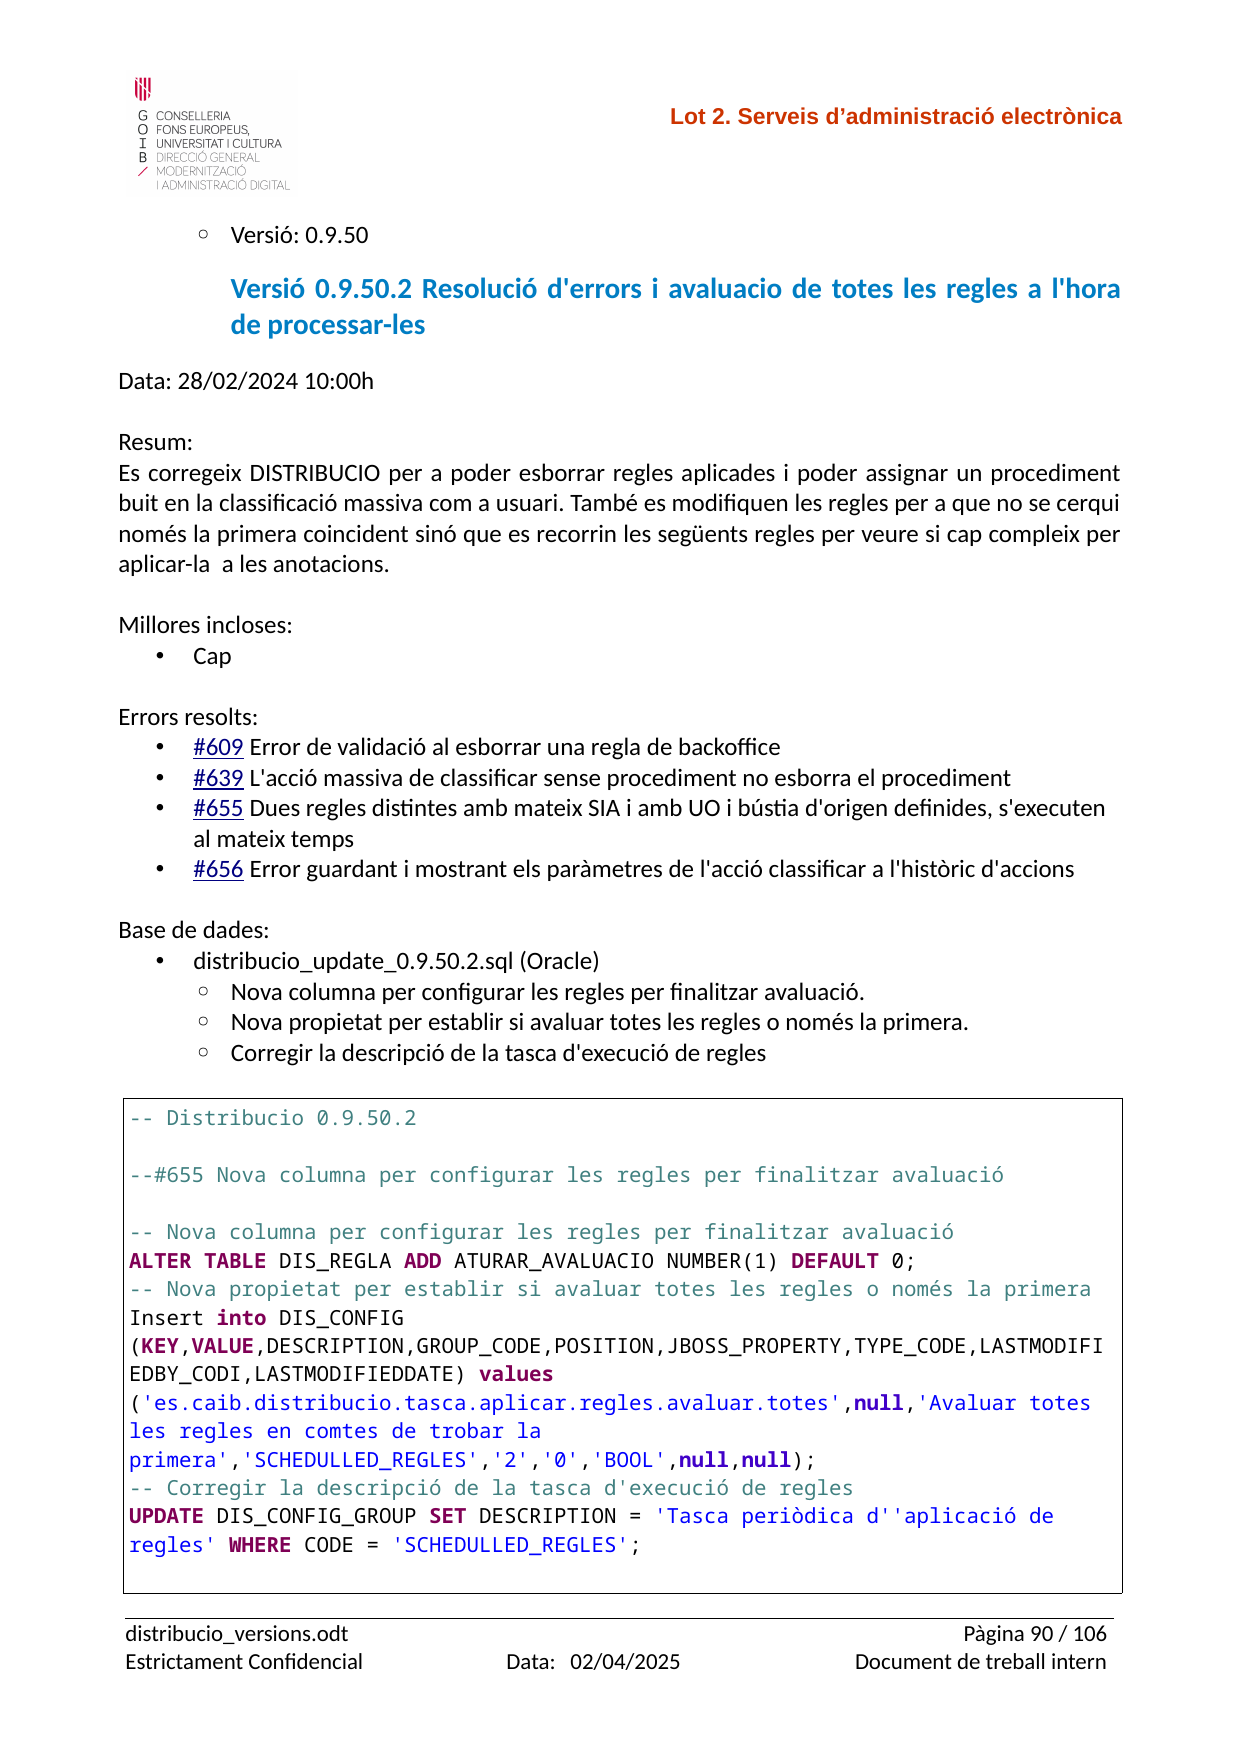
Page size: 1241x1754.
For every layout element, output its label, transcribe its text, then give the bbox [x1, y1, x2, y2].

list #656 Error guardant i mostrant els paràmetres de l'acció classificar a l'històric d'accions [156, 853, 1122, 884]
text Data: 28/02/2024 10:00h [118, 365, 1122, 396]
list #655 Dues regles distintes amb mateix SIA i amb UO i bústia d'origen definides, s'executen al mateix temps [156, 792, 1122, 853]
list #609 Error de validació al esborrar una regla de backoffice [156, 731, 1122, 762]
list Nova columna per configurar les regles per finalitzar avaluació. [193, 976, 1122, 1006]
list Nova propietat per establir si avaluar totes les regles o només la primera. [193, 1006, 1122, 1037]
picture [126, 70, 299, 197]
list #639 L'acció massiva de classificar sense procediment no esborra el procediment [156, 762, 1122, 792]
list distribucio_update_0.9.50.2.sql (Oracle) [156, 945, 1122, 976]
text Resum: [118, 426, 1122, 457]
text Millores incloses: [118, 609, 1122, 640]
table_header -- Distribucio 0.9.50.2 --#655 Nova columna per configurar les regles per finalitzar avaluació -- Nova columna per configurar les regles per finalitzar avaluació ALTER TABLE DIS_REGLA ADD ATURAR_AVALUACIO NUMBER(1) DEFAULT 0; -- Nova propietat per establir si avaluar totes les regles o només la primera Insert into DIS_CONFIG (KEY,VALUE,DESCRIPTION,GROUP_CODE,POSITION,JBOSS_PROPERTY,TYPE_CODE,LASTMODIFIEDBY_CODI,LASTMODIFIEDDATE) values ('es.caib.distribucio.tasca.aplicar.regles.avaluar.totes',null,'Avaluar totes les regles en comtes de trobar la primera','SCHEDULLED_REGLES','2','0','BOOL',null,null); -- Corregir la descripció de la tasca d'execució de regles UPDATE DIS_CONFIG_GROUP SET DESCRIPTION = 'Tasca periòdica d''aplicació de regles' WHERE CODE = 'SCHEDULLED_REGLES'; [124, 1099, 1122, 1593]
list Corregir la descripció de la tasca d'execució de regles [193, 1037, 1122, 1067]
list Versió: 0.9.50 [193, 219, 1122, 250]
text Es corregeix DISTRIBUCIO per a poder esborrar regles aplicades i poder assignar un procediment buit en la classificació massiva com a usuari. També es modifiquen les regles per a que no se cerqui només la primera coincident sinó que es recorrin les següents regles per veure si cap compleix per aplicar-la a les anotacions. [118, 457, 1122, 579]
text Errors resolts: [118, 701, 1122, 731]
text Base de dades: [118, 914, 1122, 945]
subtitle Versió 0.9.50.2 Resolució d'errors i avaluacio de totes les regles a l'hora de processar-les [153, 270, 1122, 342]
list Cap [156, 640, 1122, 670]
